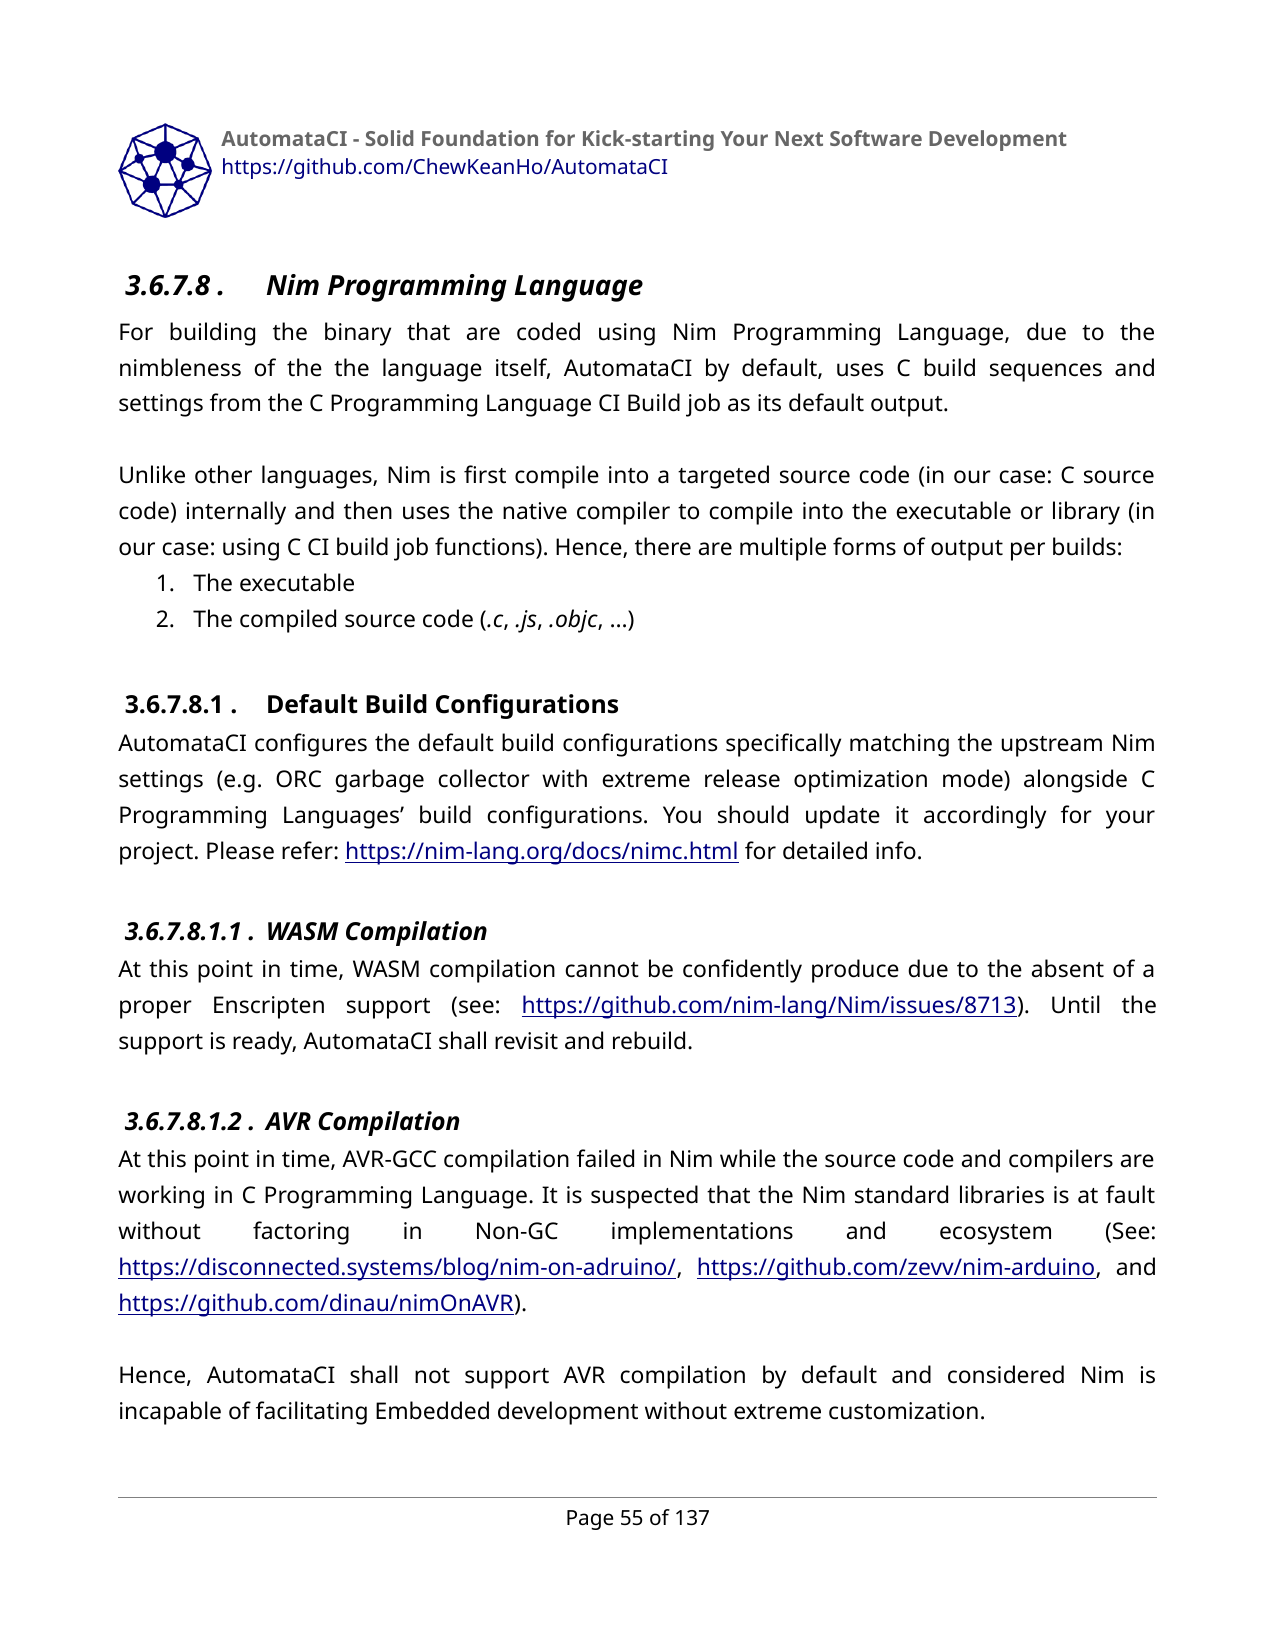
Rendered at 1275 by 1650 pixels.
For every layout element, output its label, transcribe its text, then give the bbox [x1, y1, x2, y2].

list The compiled source code (.c, .js, .objc, …) [156, 603, 1157, 634]
text At this point in time, AVR-GCC compilation failed in Nim while the source code and compilers are working in C Programming Language. It is suspected that the Nim standard libraries is at fault without factoring in Non-GC implementations and ecosystem (See: https://disconnected.systems/blog/nim-on-adruino/, https://github.com/zevv/nim-arduino, and https://github.com/dinau/nimOnAVR). [118, 1143, 1157, 1318]
picture [118, 123, 212, 218]
text AutomataCI configures the default build configurations specifically matching the upstream Nim settings (e.g. ORC garbage collector with extreme release optimization mode) alongside C Programming Languages’ build configurations. You should update it accordingly for your project. Please refer: https://nim-lang.org/docs/nimc.html for detailed info. [118, 727, 1157, 866]
text Unlike other languages, Nim is first compile into a targeted source code (in our case: C source code) internally and then uses the native compiler to compile into the executable or library (in our case: using C CI build job functions). Hence, there are multiple forms of output per builds: [118, 459, 1157, 562]
subtitle AVR Compilation [118, 1103, 1157, 1137]
subtitle Default Build Configurations [118, 687, 1157, 721]
text For building the binary that are coded using Nim Programming Language, due to the nimbleness of the the language itself, AutomataCI by default, uses C build sequences and settings from the C Programming Language CI Build job as its default output. [118, 316, 1157, 419]
list The executable [156, 567, 1157, 598]
text Hence, AutomataCI shall not support AVR compilation by default and considered Nim is incapable of facilitating Embedded development without extreme customization. [118, 1359, 1157, 1426]
subtitle Nim Programming Language [118, 265, 1157, 303]
text At this point in time, WASM compilation cannot be confidently produce due to the absent of a proper Enscripten support (see: https://github.com/nim-lang/Nim/issues/8713). Until the support is ready, AutomataCI shall revisit and rebuild. [118, 953, 1157, 1056]
subtitle WASM Compilation [118, 913, 1157, 947]
